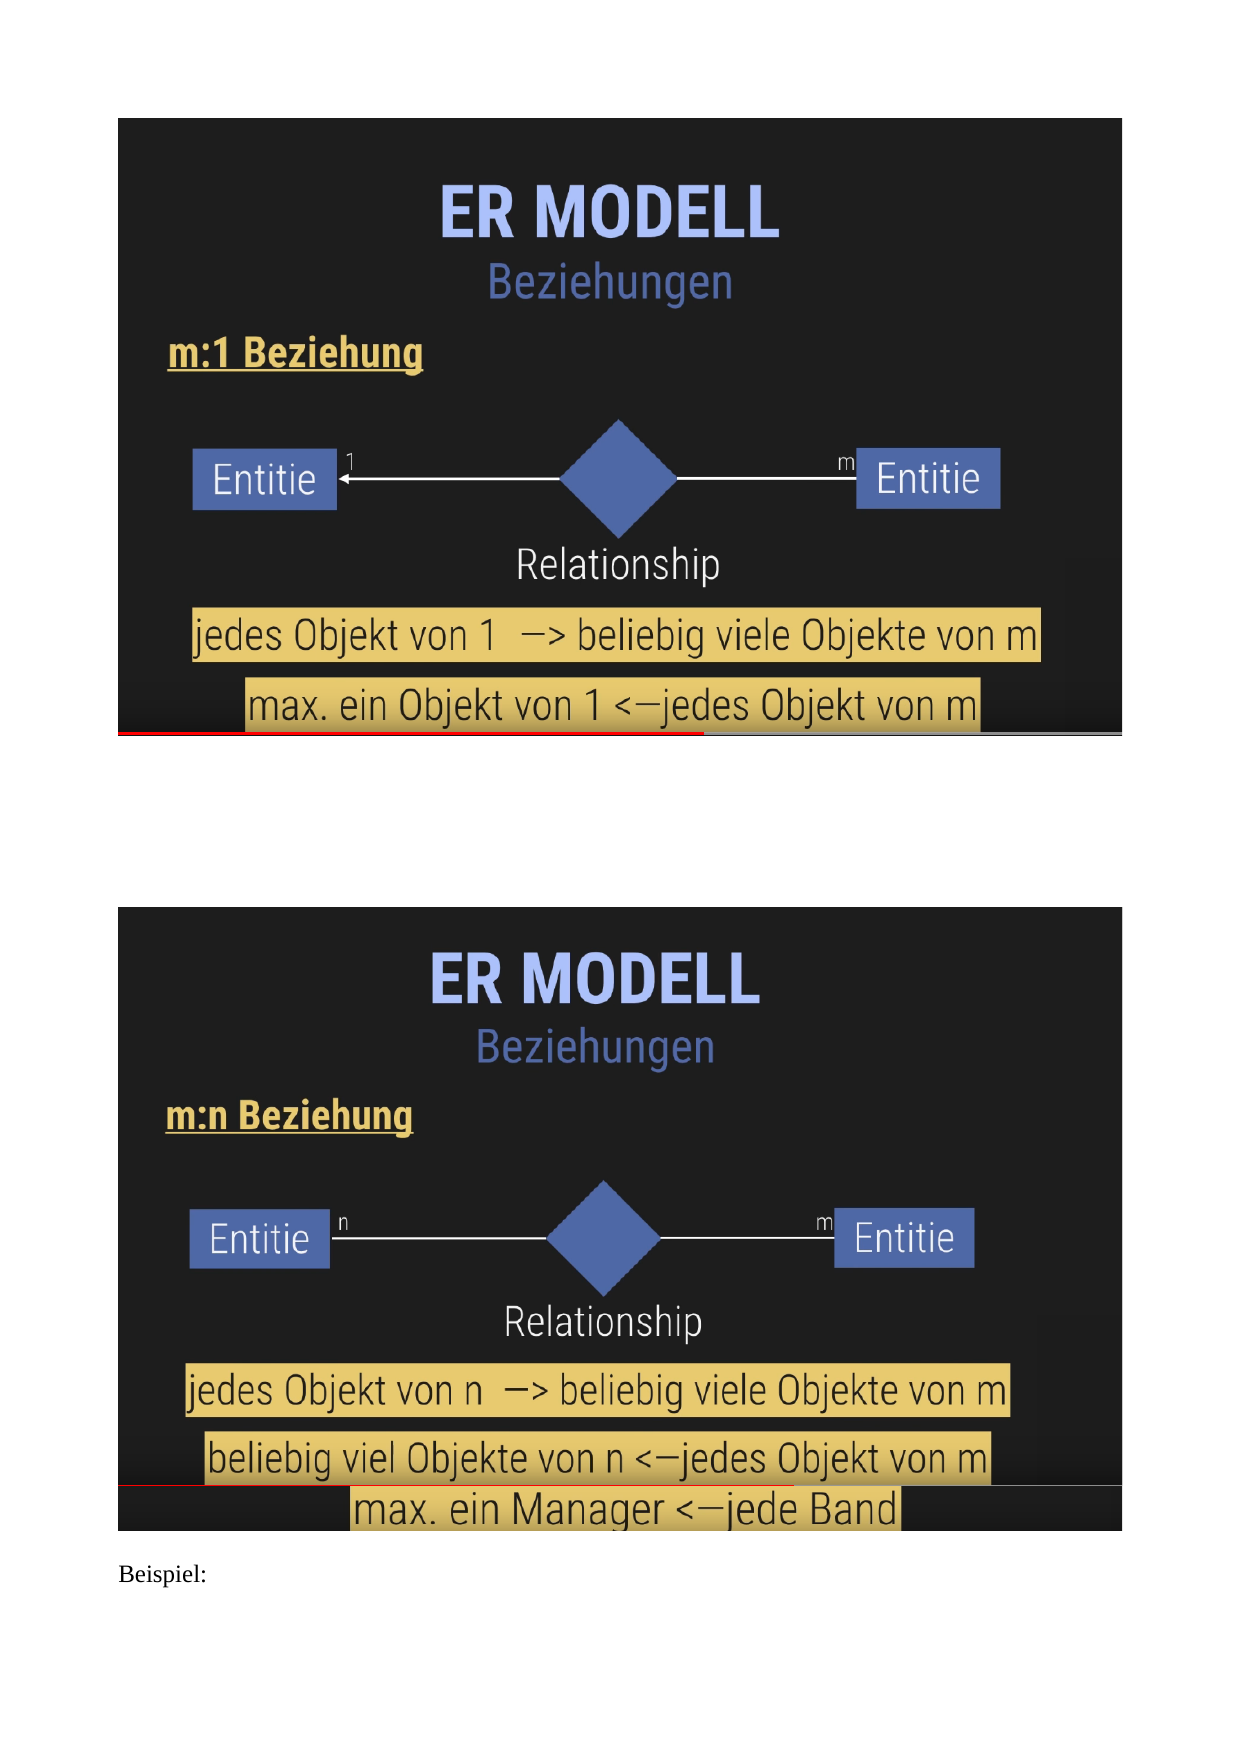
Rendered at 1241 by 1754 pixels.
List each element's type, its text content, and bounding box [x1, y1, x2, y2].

text Beispiel: [118, 1559, 1122, 1588]
picture [118, 907, 1123, 1531]
picture [118, 118, 1123, 736]
